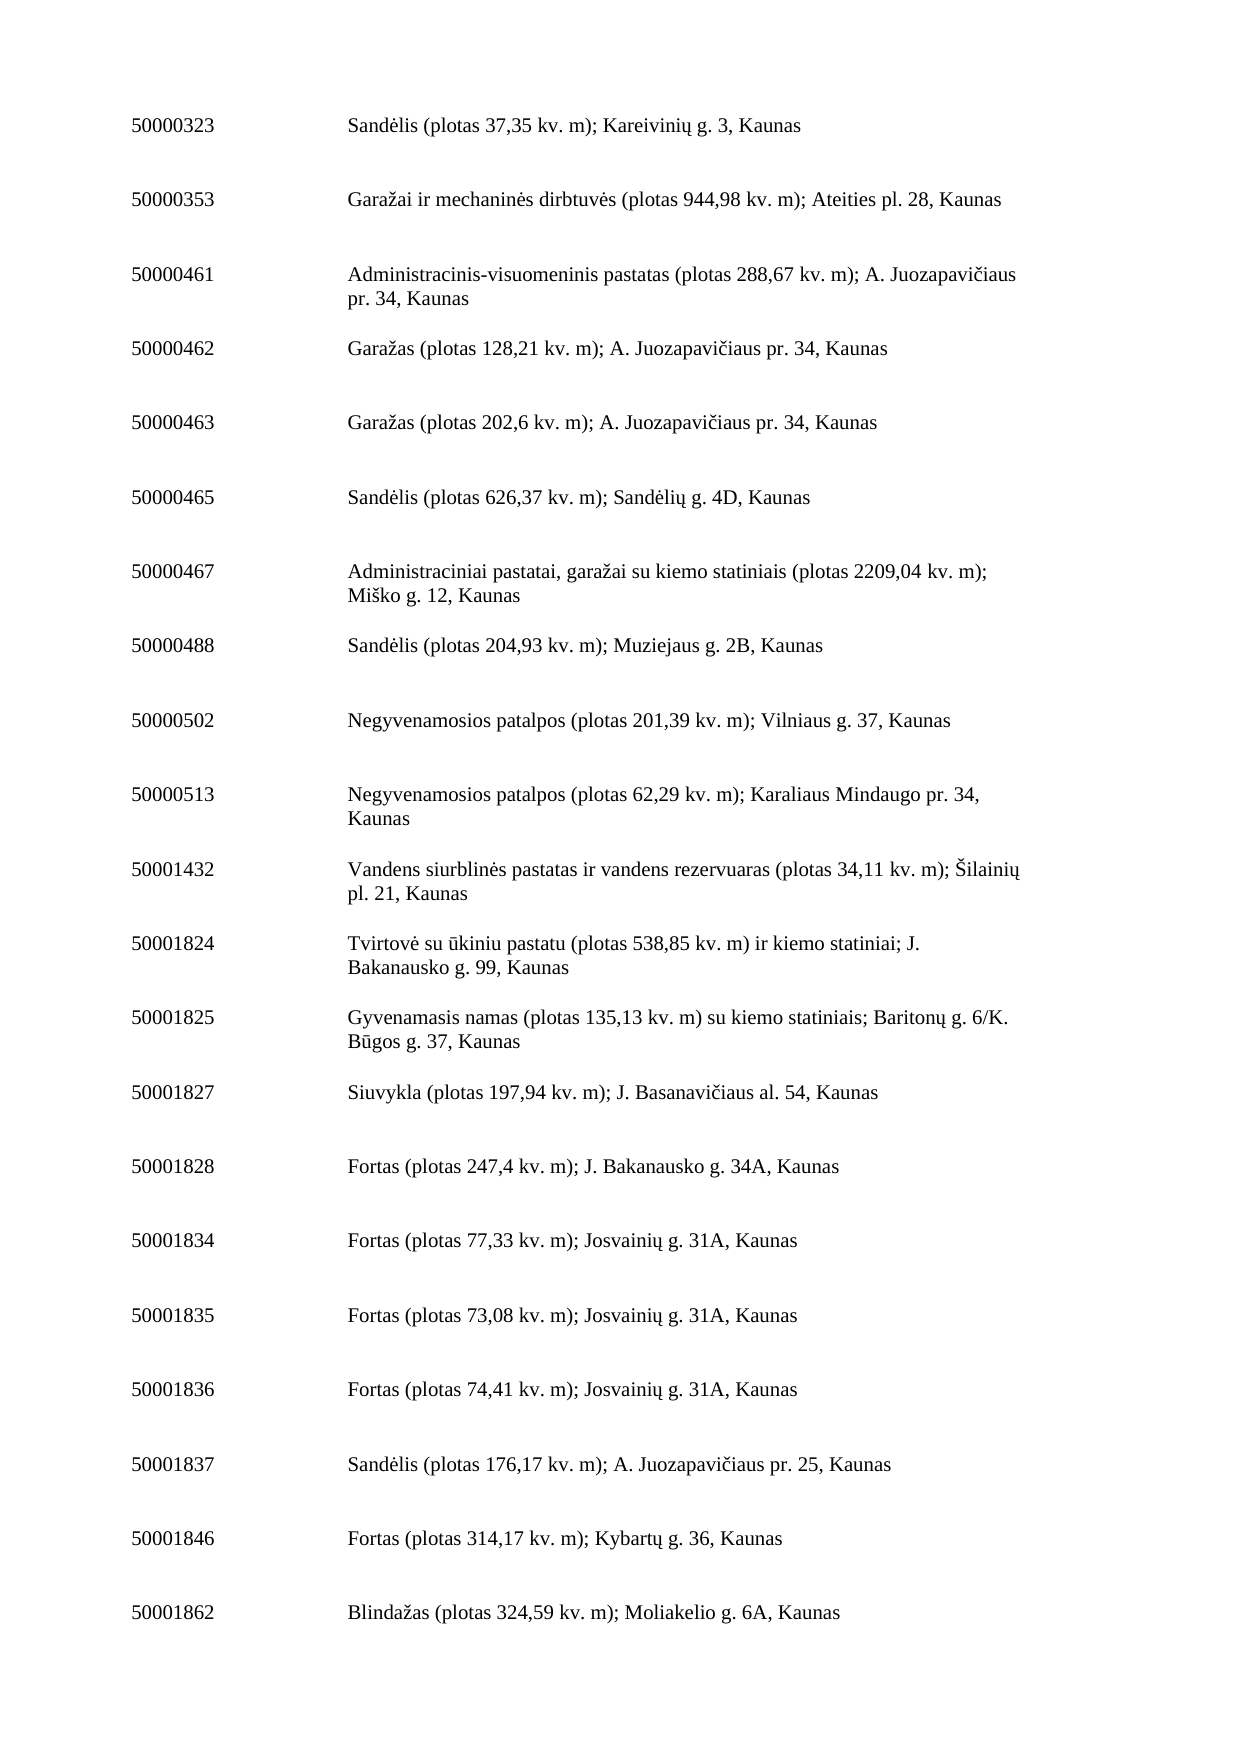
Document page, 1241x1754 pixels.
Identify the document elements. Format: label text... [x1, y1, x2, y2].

table_cell [115, 1204, 1155, 1228]
table_cell 50000488 [115, 633, 336, 684]
table_cell Fortas (plotas 247,4 kv. m); J. Bakanausko g. 34A, Kaunas [336, 1154, 1037, 1204]
table_cell [1170, 1303, 1211, 1353]
table_cell [115, 1576, 1155, 1600]
table_cell [1170, 1154, 1211, 1204]
table_cell Gyvenamasis namas (plotas 135,13 kv. m) su kiemo statiniais; Baritonų g. 6/K. Būgos g. 37, Kaunas [336, 1005, 1037, 1056]
table_cell [1148, 633, 1155, 684]
table_cell [1170, 856, 1211, 907]
table_cell [1155, 1130, 1163, 1154]
table_cell [1170, 1651, 1211, 1674]
table_cell [1037, 485, 1148, 535]
table_cell 50001828 [115, 1154, 336, 1204]
table_cell [1170, 1056, 1211, 1079]
table_cell [1163, 1279, 1170, 1303]
table_cell [1163, 1428, 1170, 1451]
table_cell [1170, 461, 1211, 484]
table_cell [1163, 981, 1170, 1005]
table_cell [1155, 1005, 1163, 1056]
table_cell [1163, 163, 1170, 187]
table_cell [1170, 1353, 1211, 1377]
table_cell [1163, 633, 1170, 684]
table_cell Negyvenamosios patalpos (plotas 62,29 kv. m); Karaliaus Mindaugo pr. 34, Kaunas [336, 782, 1037, 832]
table_cell [1170, 410, 1211, 461]
table_cell 50000465 [115, 485, 336, 535]
table_cell [1148, 113, 1155, 163]
table_cell [1155, 461, 1163, 484]
table_cell 50000513 [115, 782, 336, 832]
table_cell [1037, 856, 1148, 907]
table_cell [1155, 261, 1163, 312]
table_cell [1148, 1600, 1155, 1651]
table_cell [1155, 1154, 1163, 1204]
table_cell [1155, 931, 1163, 981]
table_cell 50000461 [115, 261, 336, 312]
table_cell [1148, 1154, 1155, 1204]
table_cell 50001834 [115, 1228, 336, 1279]
table_cell 50001862 [115, 1600, 336, 1651]
table_cell 50001836 [115, 1377, 336, 1427]
table_cell [1037, 336, 1148, 386]
table_cell [115, 238, 1155, 261]
table_cell [1170, 187, 1211, 237]
table_cell [1148, 931, 1155, 981]
table_cell [1170, 1600, 1211, 1651]
table_cell [1155, 1600, 1163, 1651]
table_cell [1170, 609, 1211, 633]
table_cell 50001846 [115, 1526, 336, 1576]
table_cell [1170, 89, 1211, 113]
table_cell [1163, 856, 1170, 907]
table_cell [1037, 782, 1148, 832]
table_cell [1037, 559, 1148, 609]
table_cell [1155, 1056, 1163, 1079]
table_cell [1163, 1502, 1170, 1526]
table_cell [1155, 1526, 1163, 1576]
table_cell Negyvenamosios patalpos (plotas 201,39 kv. m); Vilniaus g. 37, Kaunas [336, 708, 1037, 758]
table_cell [1155, 163, 1163, 187]
table_cell [1163, 410, 1170, 461]
table_cell [1163, 1576, 1170, 1600]
table_cell [1170, 981, 1211, 1005]
table_cell [1155, 386, 1163, 410]
table_cell Siuvykla (plotas 197,94 kv. m); J. Basanavičiaus al. 54, Kaunas [336, 1080, 1037, 1130]
table_cell [1148, 485, 1155, 535]
table_cell [1155, 708, 1163, 758]
table_cell 50001837 [115, 1451, 336, 1502]
table_cell [115, 461, 1155, 484]
table_cell [1037, 931, 1148, 981]
table_cell [1155, 113, 1163, 163]
table_cell [1155, 410, 1163, 461]
table_cell [115, 1279, 1155, 1303]
table_cell [115, 1353, 1155, 1377]
table_cell [1155, 1502, 1163, 1526]
table_cell [1148, 782, 1155, 832]
table_cell [1170, 708, 1211, 758]
table_cell [115, 163, 1155, 187]
table_cell [1148, 559, 1155, 609]
table_cell [1148, 336, 1155, 386]
table_cell 50000463 [115, 410, 336, 461]
table_cell [1163, 1526, 1170, 1576]
table_cell [1155, 609, 1163, 633]
table_cell [1163, 1130, 1170, 1154]
table_cell 50001824 [115, 931, 336, 981]
table_cell [1170, 386, 1211, 410]
table_cell [1155, 1228, 1163, 1279]
table_cell [1148, 410, 1155, 461]
table_cell [1148, 856, 1155, 907]
table_cell [1170, 1080, 1211, 1130]
table_cell [115, 535, 1155, 559]
table_cell [1155, 1576, 1163, 1600]
table_cell Fortas (plotas 77,33 kv. m); Josvainių g. 31A, Kaunas [336, 1228, 1037, 1279]
table_cell [1155, 535, 1163, 559]
table_cell [1170, 1526, 1211, 1576]
table_cell [1170, 535, 1211, 559]
table_cell [1155, 1428, 1163, 1451]
table_cell [1163, 261, 1170, 312]
table_cell [1170, 163, 1211, 187]
table_cell [1037, 1526, 1148, 1576]
table_cell [1163, 1600, 1170, 1651]
table_cell [1155, 187, 1163, 237]
table_cell [1155, 1353, 1163, 1377]
table_cell [1148, 1228, 1155, 1279]
table_cell [1148, 1005, 1155, 1056]
table_cell [1163, 1056, 1170, 1079]
table_cell [1037, 410, 1148, 461]
table_cell Sandėlis (plotas 204,93 kv. m); Muziejaus g. 2B, Kaunas [336, 633, 1037, 684]
table_cell [1163, 386, 1170, 410]
table_cell 50001825 [115, 1005, 336, 1056]
table_cell [1163, 684, 1170, 708]
table_cell [1170, 336, 1211, 386]
table_cell [115, 312, 1155, 336]
table_cell [1170, 1502, 1211, 1526]
table_cell [1163, 1204, 1170, 1228]
table_cell Vandens siurblinės pastatas ir vandens rezervuaras (plotas 34,11 kv. m); Šilainių pl. 21, Kaunas [336, 856, 1037, 907]
table_cell [1037, 1303, 1148, 1353]
table_cell [1170, 931, 1211, 981]
table_cell [1170, 559, 1211, 609]
table_cell [1170, 1005, 1211, 1056]
table_cell [1170, 1451, 1211, 1502]
table_cell [1148, 1451, 1155, 1502]
table_cell [1163, 1451, 1170, 1502]
table_cell [1155, 833, 1163, 856]
table_cell [1163, 609, 1170, 633]
table_cell [1163, 461, 1170, 484]
table_cell Administraciniai pastatai, garažai su kiemo statiniais (plotas 2209,04 kv. m); Miško g. 12, Kaunas [336, 559, 1037, 609]
table_cell [1155, 1080, 1163, 1130]
table_cell [1163, 535, 1170, 559]
table_cell [1170, 1279, 1211, 1303]
table_cell [115, 758, 1155, 782]
table_cell 50000462 [115, 336, 336, 386]
table_cell [1170, 1576, 1211, 1600]
table_cell Administracinis-visuomeninis pastatas (plotas 288,67 kv. m); A. Juozapavičiaus pr. 34, Kaunas [336, 261, 1037, 312]
table_cell [115, 386, 1155, 410]
table_cell [1163, 187, 1170, 237]
table_cell [1170, 1228, 1211, 1279]
table_cell [1170, 238, 1211, 261]
table_cell [115, 833, 1155, 856]
table_cell [1155, 1651, 1163, 1674]
table_cell [1170, 1130, 1211, 1154]
table_cell [1170, 782, 1211, 832]
table_cell [1037, 261, 1148, 312]
table_cell [1163, 758, 1170, 782]
table_cell [115, 89, 1155, 113]
table_cell [1163, 1303, 1170, 1353]
table_cell [1155, 633, 1163, 684]
table_cell [1170, 1377, 1211, 1427]
table_cell [1163, 1154, 1170, 1204]
table_cell [1155, 312, 1163, 336]
table_cell Blindažas (plotas 324,59 kv. m); Moliakelio g. 6A, Kaunas [336, 1600, 1037, 1651]
table_cell [1163, 89, 1170, 113]
table_cell [115, 1056, 1155, 1079]
table_cell [1037, 1600, 1148, 1651]
table_cell 50001432 [115, 856, 336, 907]
table_cell [1170, 833, 1211, 856]
table_cell [115, 907, 1155, 931]
table_cell [1148, 1080, 1155, 1130]
table_cell 50000502 [115, 708, 336, 758]
table_cell [1155, 907, 1163, 931]
table_cell [1163, 931, 1170, 981]
table_cell Garažas (plotas 128,21 kv. m); A. Juozapavičiaus pr. 34, Kaunas [336, 336, 1037, 386]
table_cell [1155, 1204, 1163, 1228]
table_cell Tvirtovė su ūkiniu pastatu (plotas 538,85 kv. m) ir kiemo statiniai; J. Bakanausko g. 99, Kaunas [336, 931, 1037, 981]
table_cell [115, 684, 1155, 708]
table_cell [1170, 633, 1211, 684]
table_cell Fortas (plotas 74,41 kv. m); Josvainių g. 31A, Kaunas [336, 1377, 1037, 1427]
table_cell [1148, 261, 1155, 312]
table_cell [1037, 1451, 1148, 1502]
table_cell [1170, 485, 1211, 535]
table_cell [1163, 1377, 1170, 1427]
table_cell [1148, 1377, 1155, 1427]
table_cell [1155, 559, 1163, 609]
table_cell [1155, 856, 1163, 907]
table_cell [1155, 782, 1163, 832]
table_cell [1163, 113, 1170, 163]
table_cell [1163, 1651, 1170, 1674]
table_cell [1170, 312, 1211, 336]
table_cell [1163, 485, 1170, 535]
table_cell [1163, 782, 1170, 832]
table_cell [1037, 1154, 1148, 1204]
table_cell [1155, 238, 1163, 261]
table_cell [1163, 1080, 1170, 1130]
table_cell [1155, 758, 1163, 782]
table_cell [1148, 708, 1155, 758]
table_cell [1155, 684, 1163, 708]
table_cell 50000467 [115, 559, 336, 609]
table_cell [1170, 1428, 1211, 1451]
table_cell [1155, 1377, 1163, 1427]
table_cell [1037, 1005, 1148, 1056]
table_cell [1155, 1303, 1163, 1353]
table_cell [115, 1651, 1155, 1674]
table_cell [1037, 1080, 1148, 1130]
table_cell 50000353 [115, 187, 336, 237]
table_cell [1163, 238, 1170, 261]
table_cell Sandėlis (plotas 176,17 kv. m); A. Juozapavičiaus pr. 25, Kaunas [336, 1451, 1037, 1502]
table_cell [1163, 833, 1170, 856]
table_cell [1163, 336, 1170, 386]
table_cell [115, 609, 1155, 633]
table_cell [1155, 485, 1163, 535]
table_cell [1170, 758, 1211, 782]
table_cell [1163, 312, 1170, 336]
table_cell Garažai ir mechaninės dirbtuvės (plotas 944,98 kv. m); Ateities pl. 28, Kaunas [336, 187, 1037, 237]
table_cell [115, 981, 1155, 1005]
table_cell [1170, 907, 1211, 931]
table_cell [1163, 708, 1170, 758]
table_cell Garažas (plotas 202,6 kv. m); A. Juozapavičiaus pr. 34, Kaunas [336, 410, 1037, 461]
table_cell [1037, 187, 1148, 237]
table_cell [1148, 1526, 1155, 1576]
table_cell [1170, 1204, 1211, 1228]
table_cell [1163, 559, 1170, 609]
table_cell [1155, 89, 1163, 113]
table_cell [1148, 1303, 1155, 1353]
table_cell 50001835 [115, 1303, 336, 1353]
table_cell [1155, 1279, 1163, 1303]
table_cell [1163, 1005, 1170, 1056]
table_cell [1037, 708, 1148, 758]
table_cell Sandėlis (plotas 37,35 kv. m); Kareivinių g. 3, Kaunas [336, 113, 1037, 163]
table_cell Fortas (plotas 73,08 kv. m); Josvainių g. 31A, Kaunas [336, 1303, 1037, 1353]
table_cell [1170, 261, 1211, 312]
table_cell [115, 1428, 1155, 1451]
table_cell [1170, 113, 1211, 163]
table_cell [1163, 1353, 1170, 1377]
table_cell [115, 1502, 1155, 1526]
table_cell Sandėlis (plotas 626,37 kv. m); Sandėlių g. 4D, Kaunas [336, 485, 1037, 535]
table_cell [1155, 336, 1163, 386]
table_cell 50001827 [115, 1080, 336, 1130]
table_cell [1155, 981, 1163, 1005]
table_cell [1037, 633, 1148, 684]
table_cell [1037, 113, 1148, 163]
table_cell [1163, 1228, 1170, 1279]
table_cell [1148, 187, 1155, 237]
table_cell Fortas (plotas 314,17 kv. m); Kybartų g. 36, Kaunas [336, 1526, 1037, 1576]
table_cell 50000323 [115, 113, 336, 163]
table_cell [1037, 1377, 1148, 1427]
table_cell [1037, 1228, 1148, 1279]
table_cell [1163, 907, 1170, 931]
table_cell [1170, 684, 1211, 708]
table_cell [115, 1130, 1155, 1154]
table_cell [1155, 1451, 1163, 1502]
